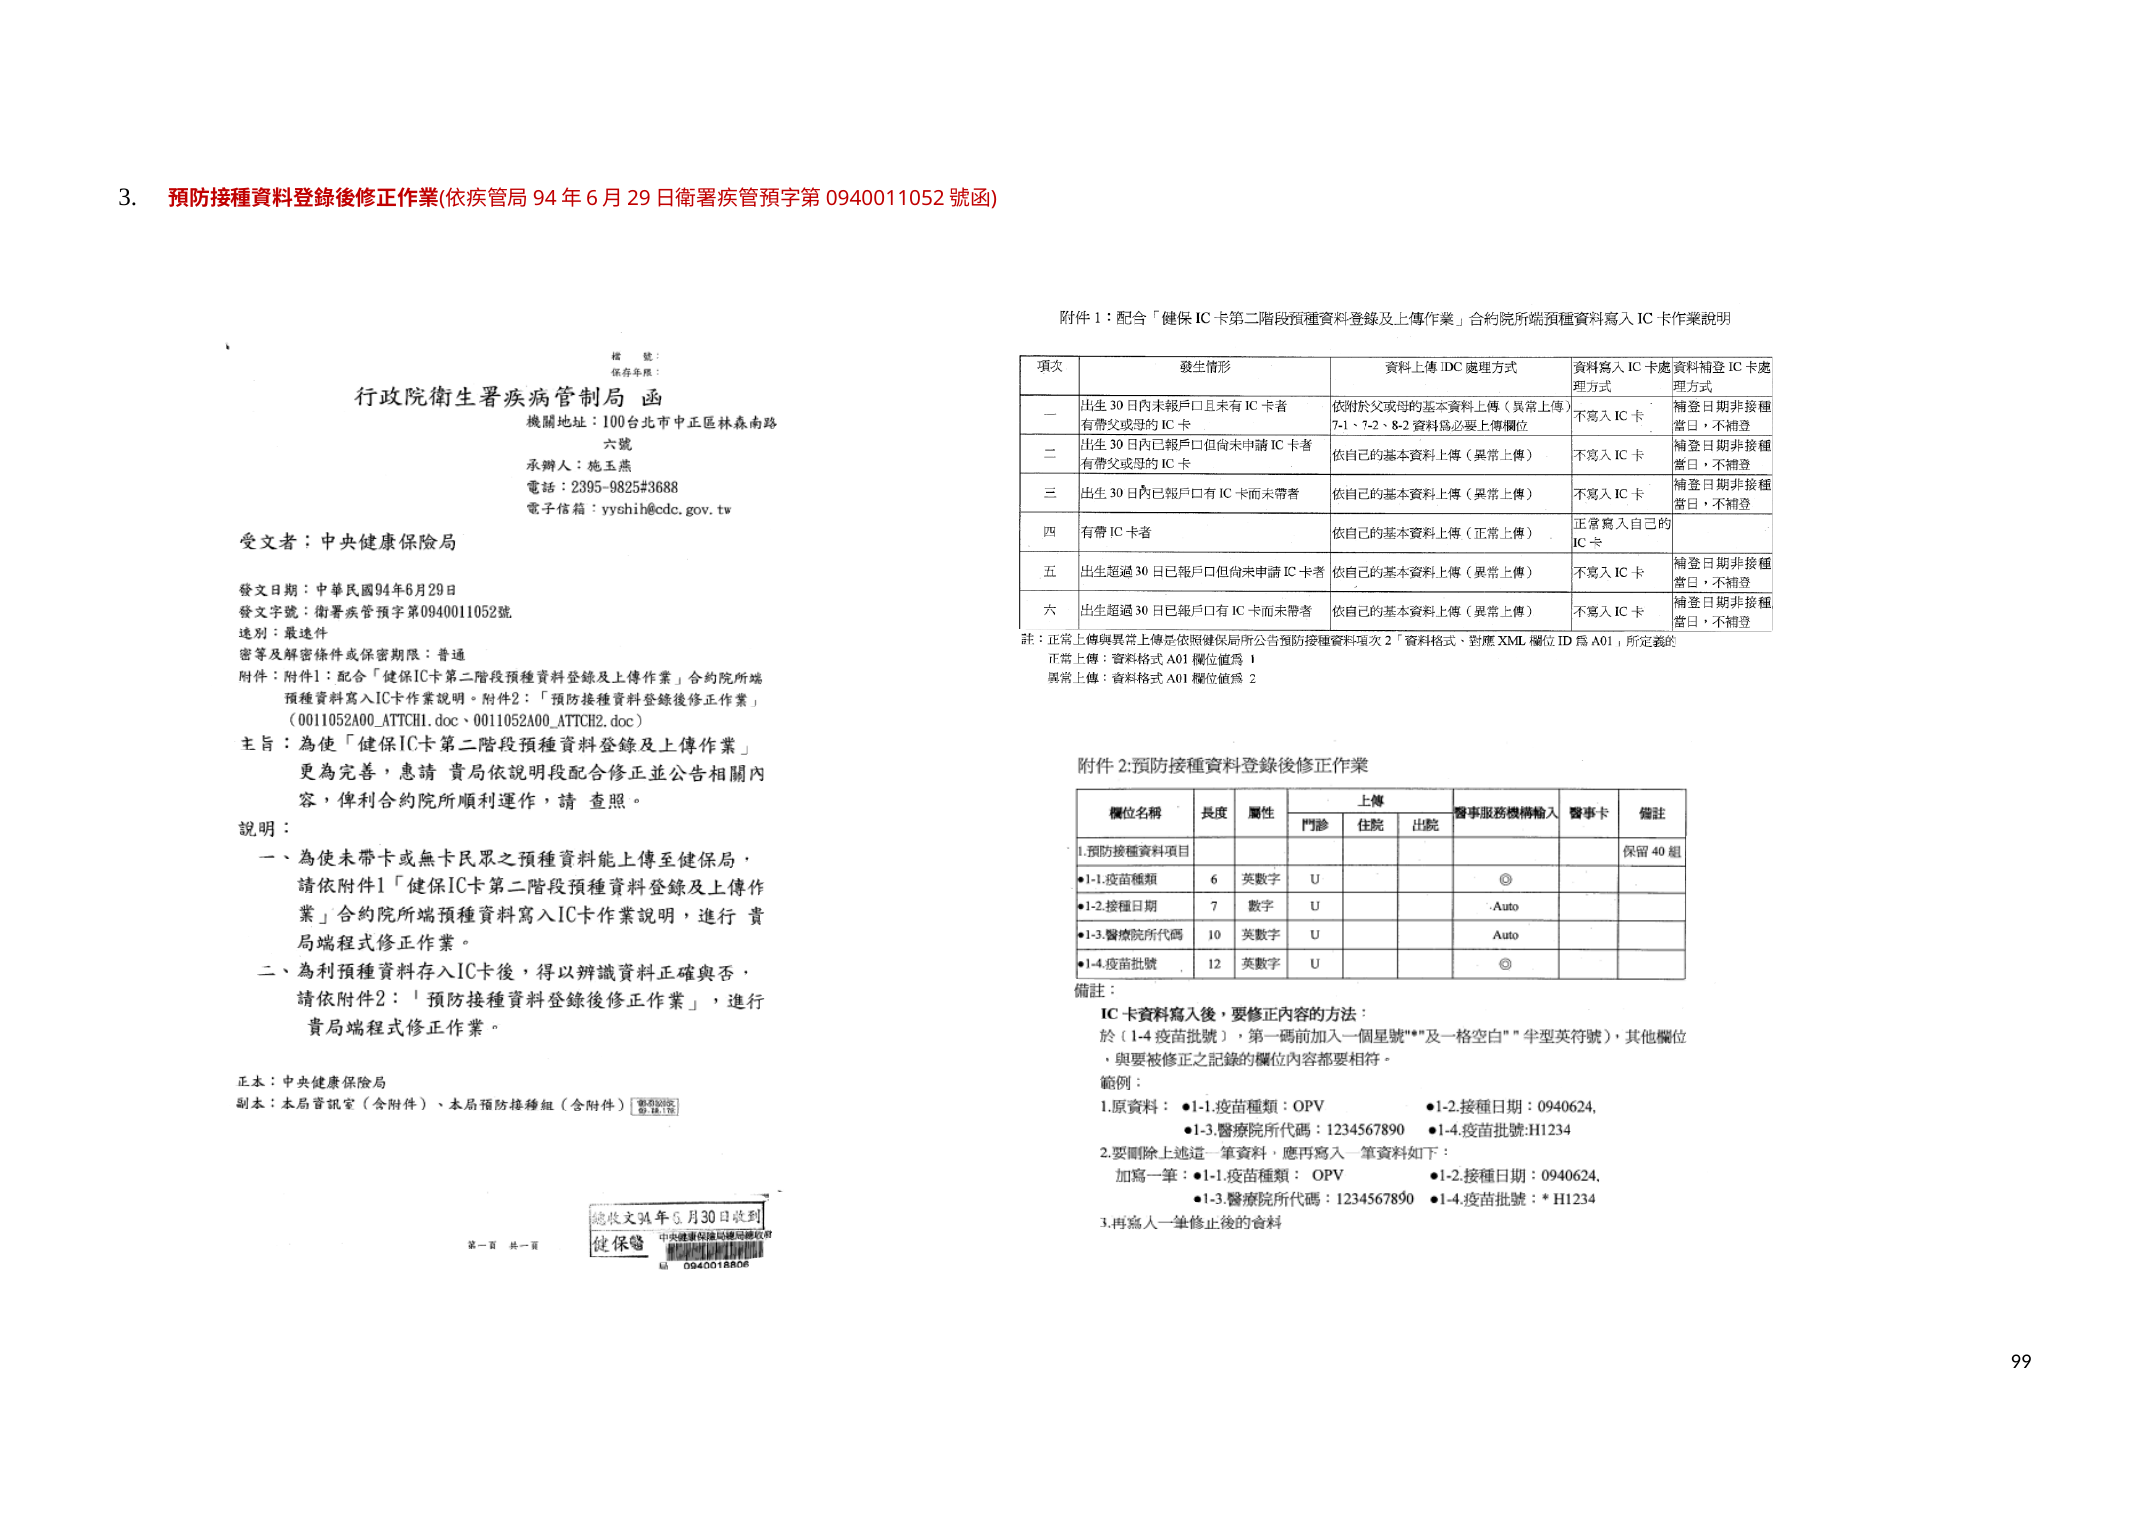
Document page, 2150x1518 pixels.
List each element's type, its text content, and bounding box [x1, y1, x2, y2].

table_header [946, 288, 2020, 718]
table_cell [946, 719, 2020, 1244]
table_header [162, 288, 946, 1244]
list 預防接種資料登錄後修正作業(依疾管局94年6月29日衛署疾管預字第0940011052號函) [118, 154, 2006, 217]
